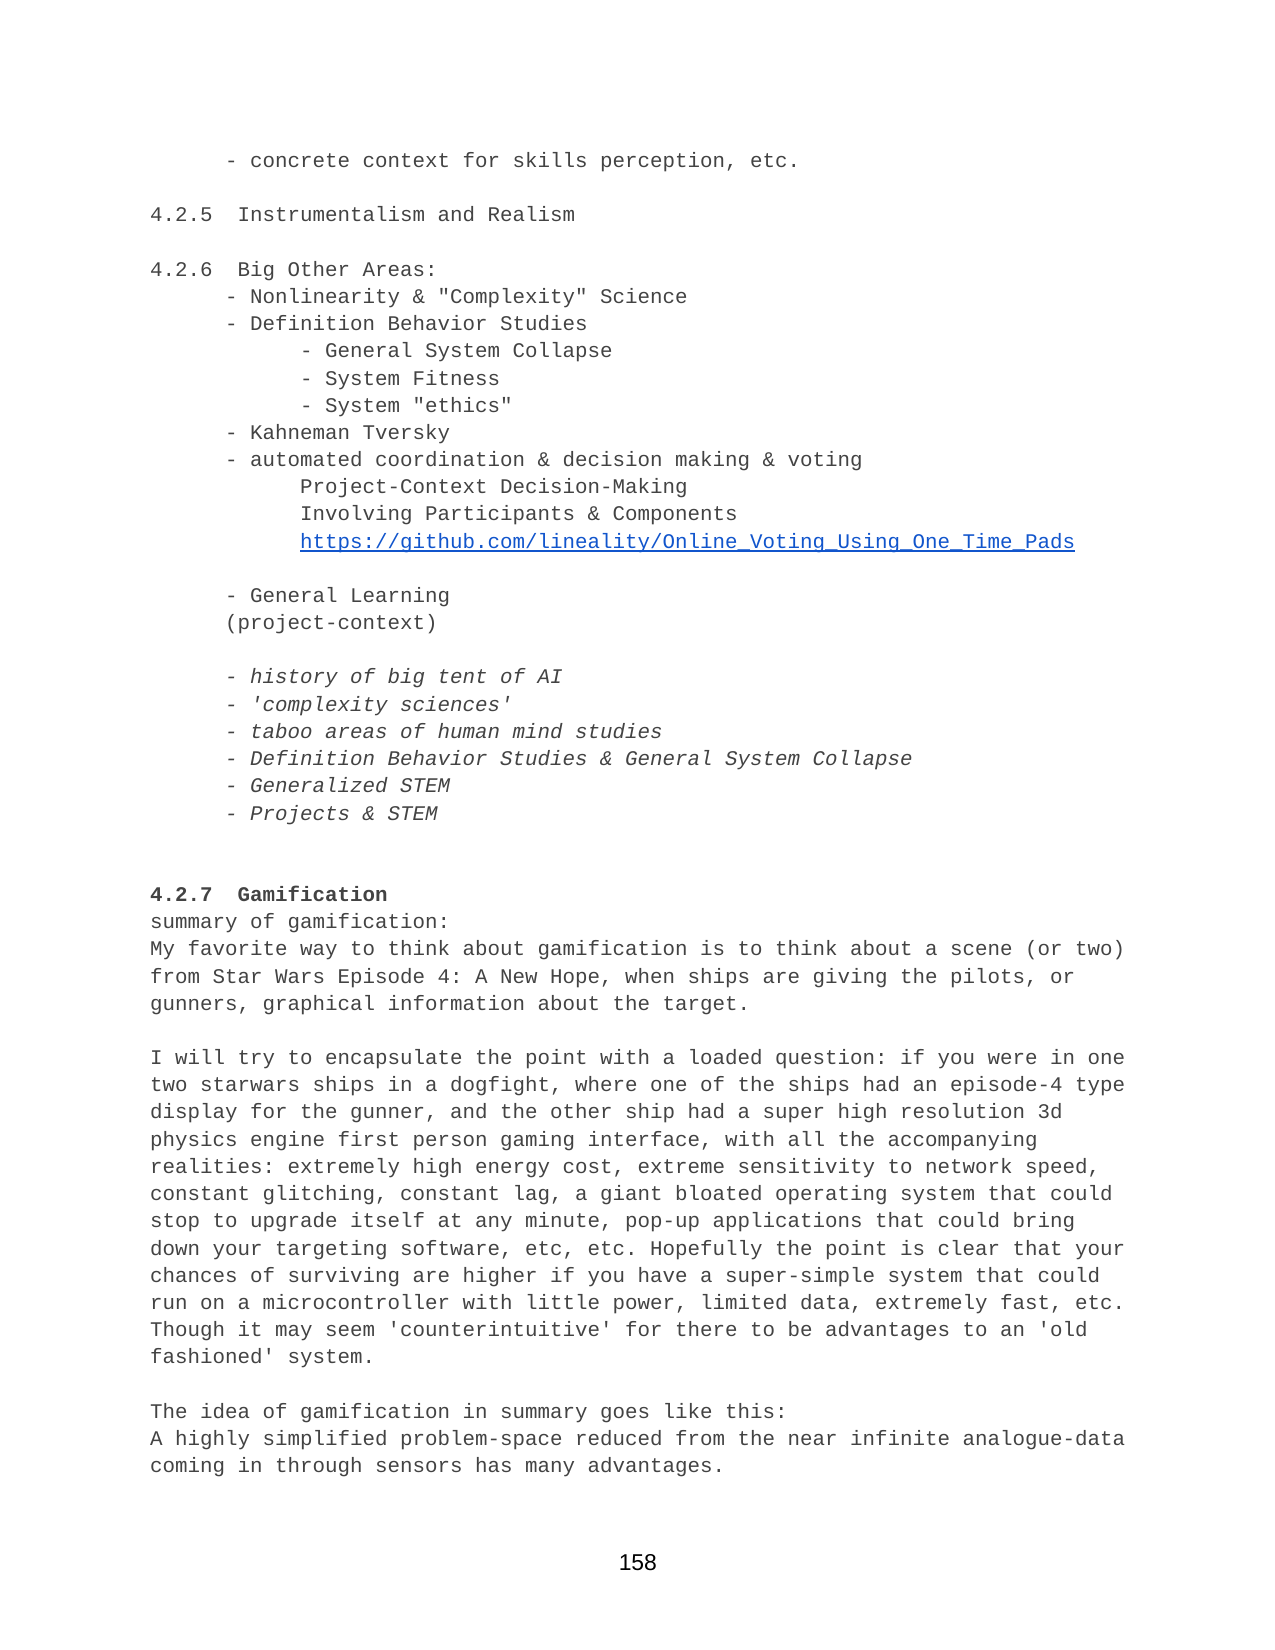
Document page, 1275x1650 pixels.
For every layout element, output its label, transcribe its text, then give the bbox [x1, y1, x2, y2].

text - Generalized STEM [225, 775, 1125, 799]
text - 'complexity sciences' [225, 694, 1125, 717]
text The idea of gamification in summary goes like this: [150, 1401, 1125, 1424]
text I will try to encapsulate the point with a loaded question: if you were in one two starwars ships in a dogfight, where one of the ships had an episode-4 type display for the gunner, and the other ship had a super high resolution 3d physics engine first person gaming interface, with all the accompanying realities: extremely high energy cost, extreme sensitivity to network speed, constant glitching, constant lag, a giant bloated operating system that could stop to upgrade itself at any minute, pop-up applications that could bring down your targeting software, etc, etc. Hopefully the point is clear that your chances of surviving are higher if you have a super-simple system that could run on a microcontroller with little power, limited data, extremely fast, etc. Though it may seem 'counterintuitive' for there to be advantages to an 'old fashioned' system. [150, 1047, 1125, 1370]
text My favorite way to think about gamification is to think about a scene (or two) from Star Wars Episode 4: A New Hope, when ships are giving the pilots, or gunners, graphical information about the target. [150, 938, 1125, 1016]
text 4.2.6 Big Other Areas: [150, 259, 1125, 282]
text - Kahneman Tversky [225, 422, 1125, 446]
text - taboo areas of human mind studies [225, 721, 1125, 744]
text Project-Context Decision-Making [225, 476, 1125, 500]
text 4.2.5 Instrumentalism and Realism [150, 204, 1125, 228]
text - Definition Behavior Studies & General System Collapse [225, 748, 1125, 772]
text A highly simplified problem-space reduced from the near infinite analogue-data coming in through sensors has many advantages. [150, 1428, 1125, 1479]
text - System Fitness [225, 367, 1125, 391]
text 4.2.7 Gamification [150, 884, 1125, 908]
text - history of big tent of AI [225, 667, 1125, 690]
text - Nonlinearity & "Complexity" Science [225, 286, 1125, 309]
text https://github.com/lineality/Online_Voting_Using_One_Time_Pads [225, 531, 1125, 554]
text (project-context) [150, 612, 1125, 636]
text Involving Participants & Components [225, 503, 1125, 527]
text - General Learning [225, 585, 1125, 609]
text - Definition Behavior Studies [225, 313, 1125, 337]
text - automated coordination & decision making & voting [225, 449, 1125, 473]
text - System "ethics" [225, 395, 1125, 418]
text - Projects & STEM [225, 802, 1125, 826]
text - concrete context for skills perception, etc. [150, 150, 1125, 174]
text - General System Collapse [225, 340, 1125, 364]
text summary of gamification: [150, 911, 1125, 935]
